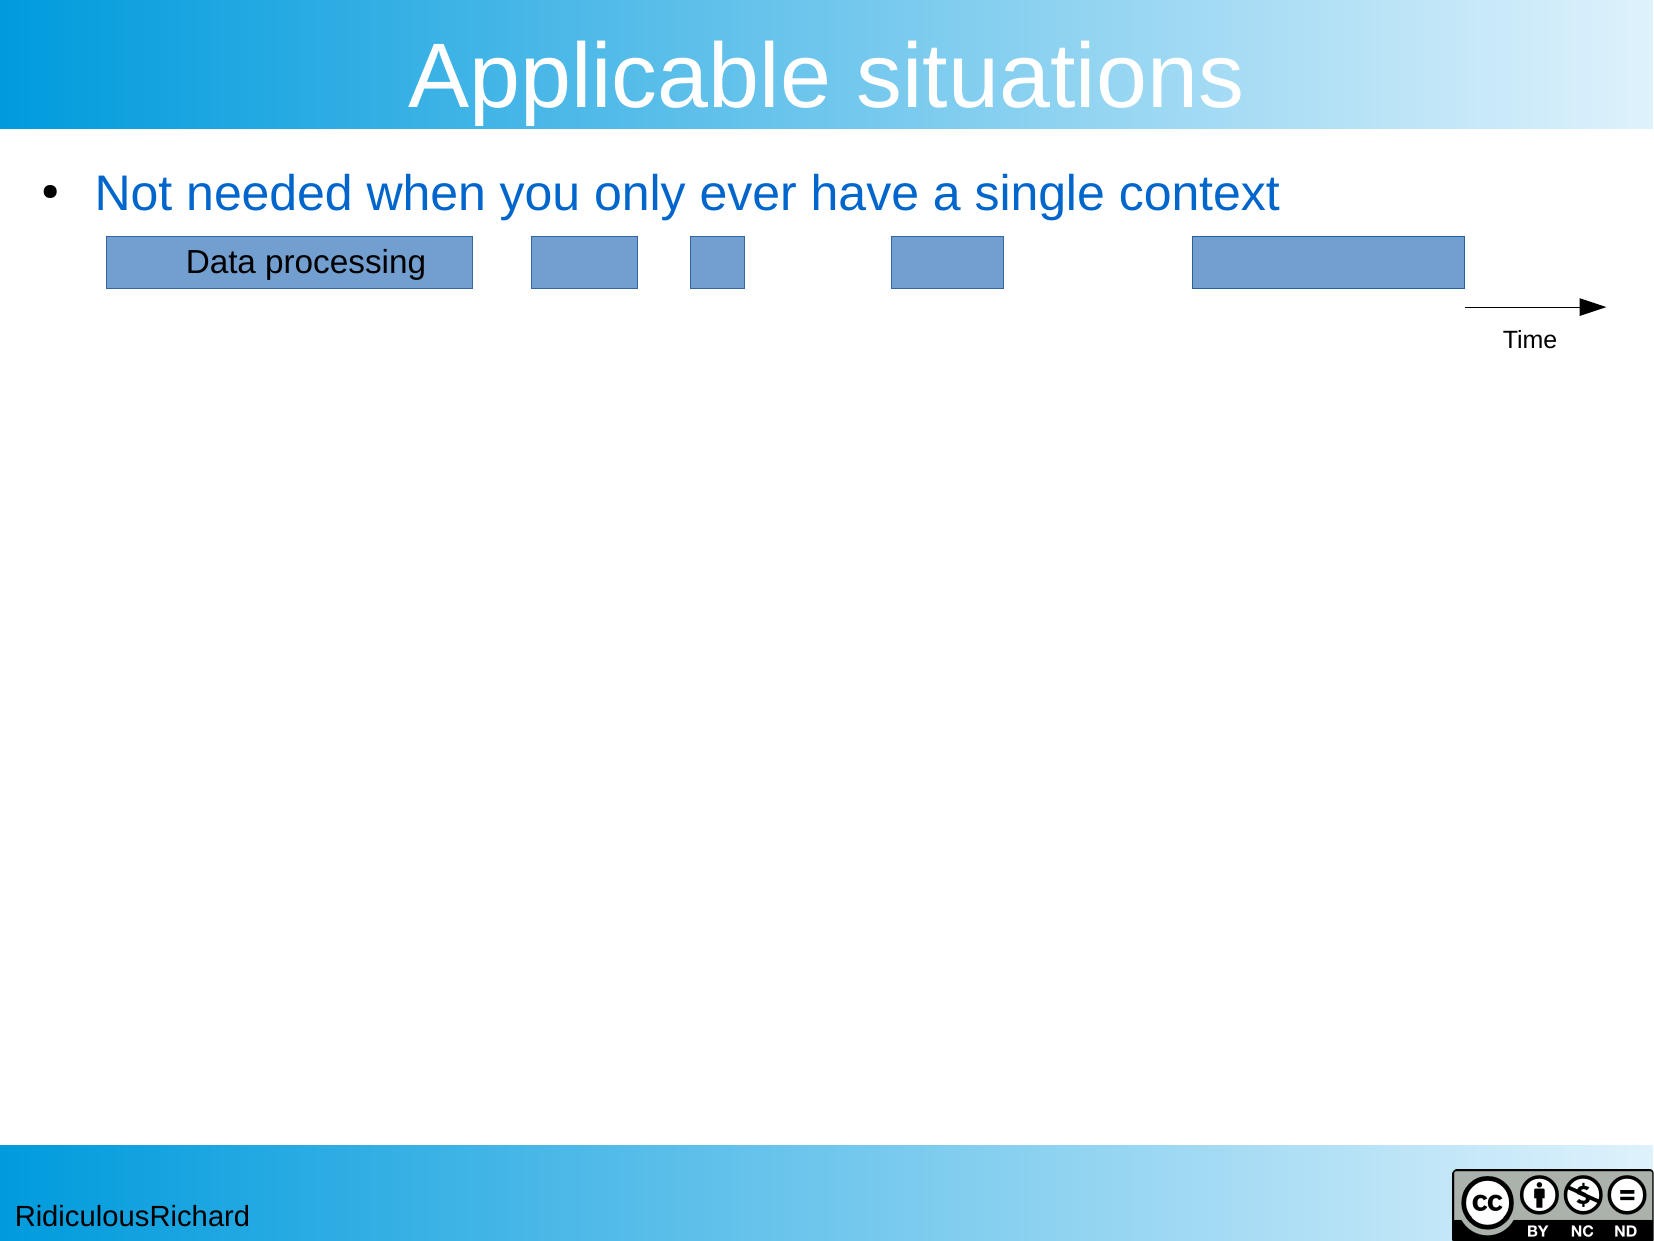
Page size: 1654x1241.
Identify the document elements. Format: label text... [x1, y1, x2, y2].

list Not needed when you only ever have a single context [23, 165, 1630, 686]
text_box Data processing [106, 236, 473, 289]
text_box [891, 236, 1004, 289]
text_box [531, 236, 638, 289]
picture [1452, 1169, 1654, 1241]
title Applicable situations [82, 23, 1571, 129]
text_box [1192, 236, 1465, 289]
text_box Time [1488, 318, 1595, 362]
text_box [690, 236, 745, 289]
